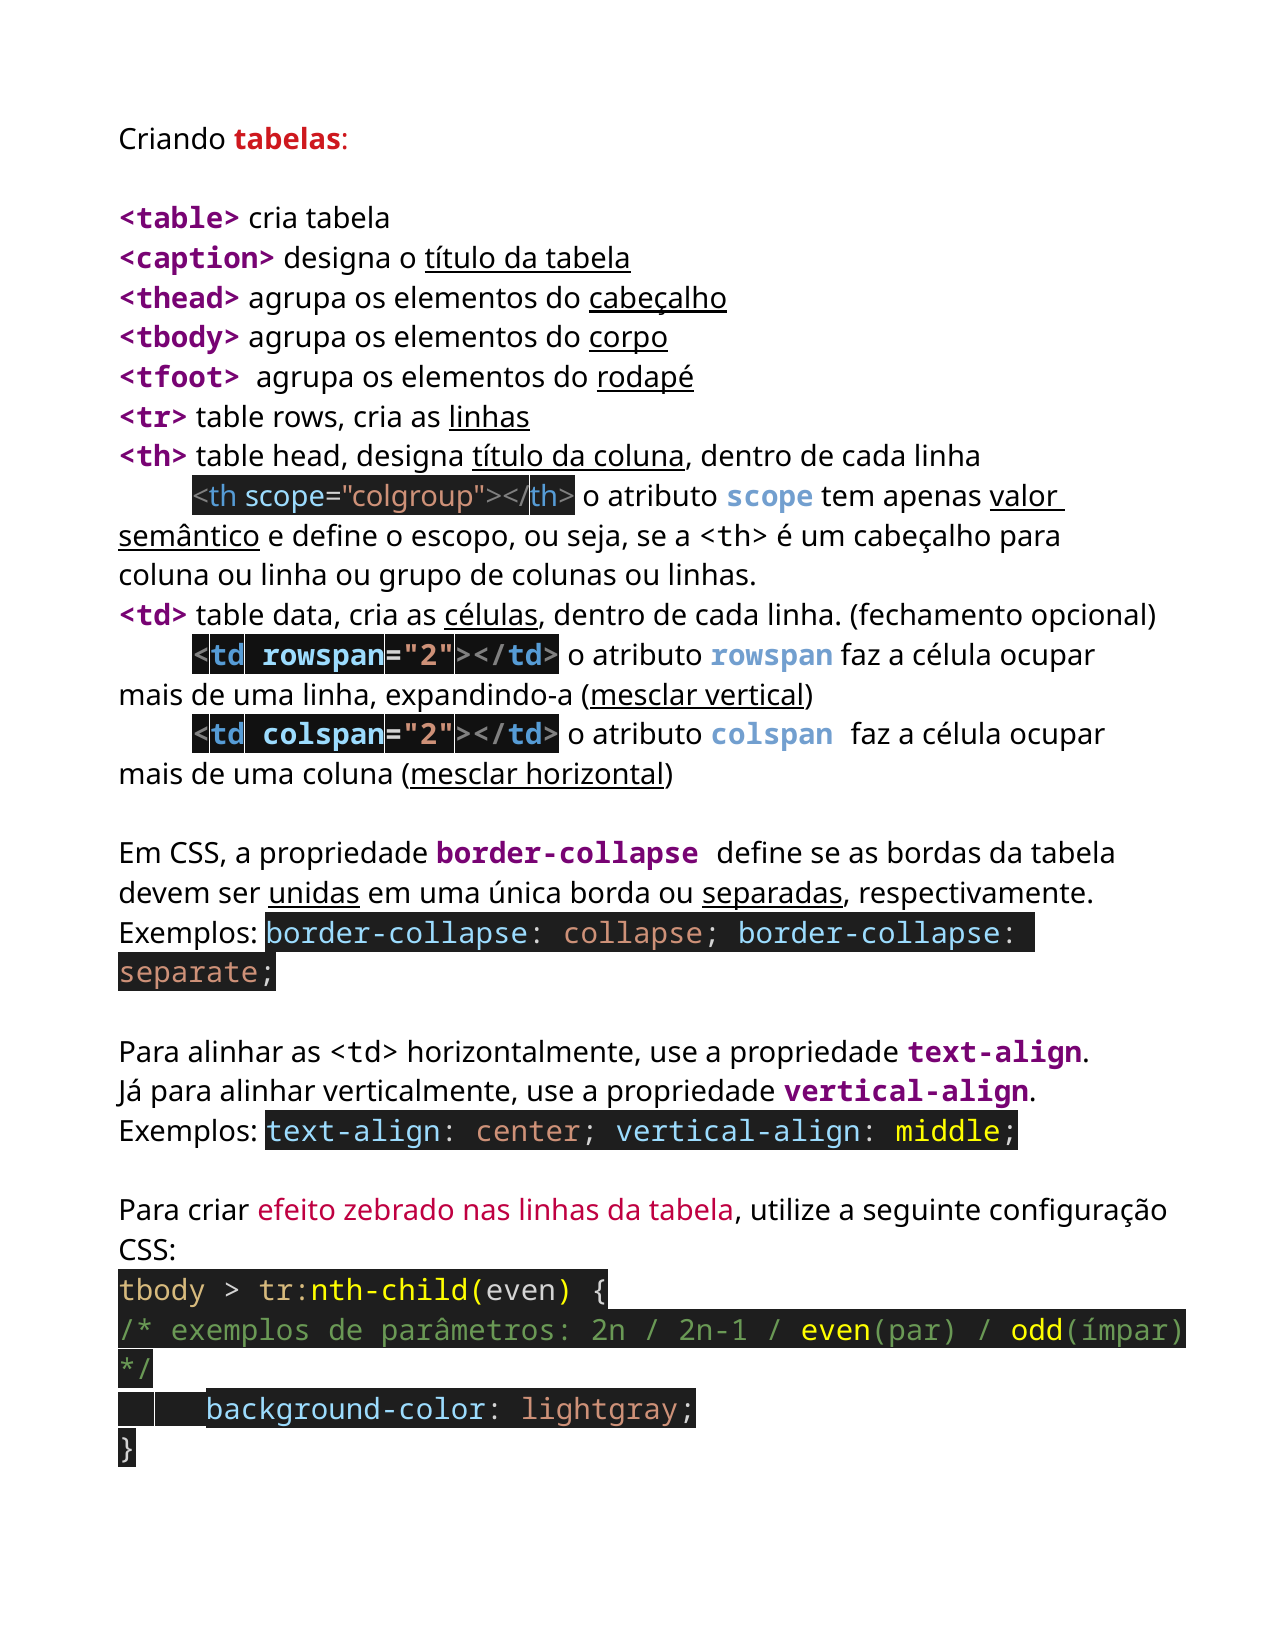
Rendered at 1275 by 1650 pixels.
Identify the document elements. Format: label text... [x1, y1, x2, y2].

text tbody > tr:nth-child(even) { [118, 1269, 1192, 1309]
text Já para alinhar verticalmente, use a propriedade vertical-align. Exemplos: text-align: center; vertical-align: middle; [118, 1071, 1157, 1150]
text Em CSS, a propriedade border-collapse define se as bordas da tabela devem ser unidas em uma única borda ou separadas, respectivamente. Exemplos: border-collapse: collapse; border-collapse: separate; [118, 832, 1157, 991]
text Criando tabelas: [118, 118, 1157, 158]
text <tr> table rows, cria as linhas <th> table head, designa título da coluna, dentro de cada linha [118, 396, 1157, 475]
text Para criar efeito zebrado nas linhas da tabela, utilize a seguinte configuração CSS: [118, 1190, 1192, 1269]
text /* exemplos de parâmetros: 2n / 2n-1 / even(par) / odd(ímpar) */ [118, 1309, 1192, 1388]
text } [118, 1428, 1157, 1467]
text Para alinhar as <td> horizontalmente, use a propriedade text-align. [118, 1031, 1157, 1071]
text background-color: lightgray; [118, 1388, 1157, 1428]
text <th scope="colgroup"></th> o atributo scope tem apenas valor semântico e define o escopo, ou seja, se a <th> é um cabeçalho para coluna ou linha ou grupo de colunas ou linhas. <td> table data, cria as células, dentro de cada linha. (fechamento opcional) <td rowspan="2"></td> o atributo rowspan faz a célula ocupar mais de uma linha, expandindo-a (mesclar vertical) <td colspan="2"></td> o atributo colspan faz a célula ocupar mais de uma coluna (mesclar horizontal) [118, 475, 1157, 793]
text <table> cria tabela <caption> designa o título da tabela <thead> agrupa os elementos do cabeçalho <tbody> agrupa os elementos do corpo <tfoot> agrupa os elementos do rodapé [118, 158, 1157, 396]
